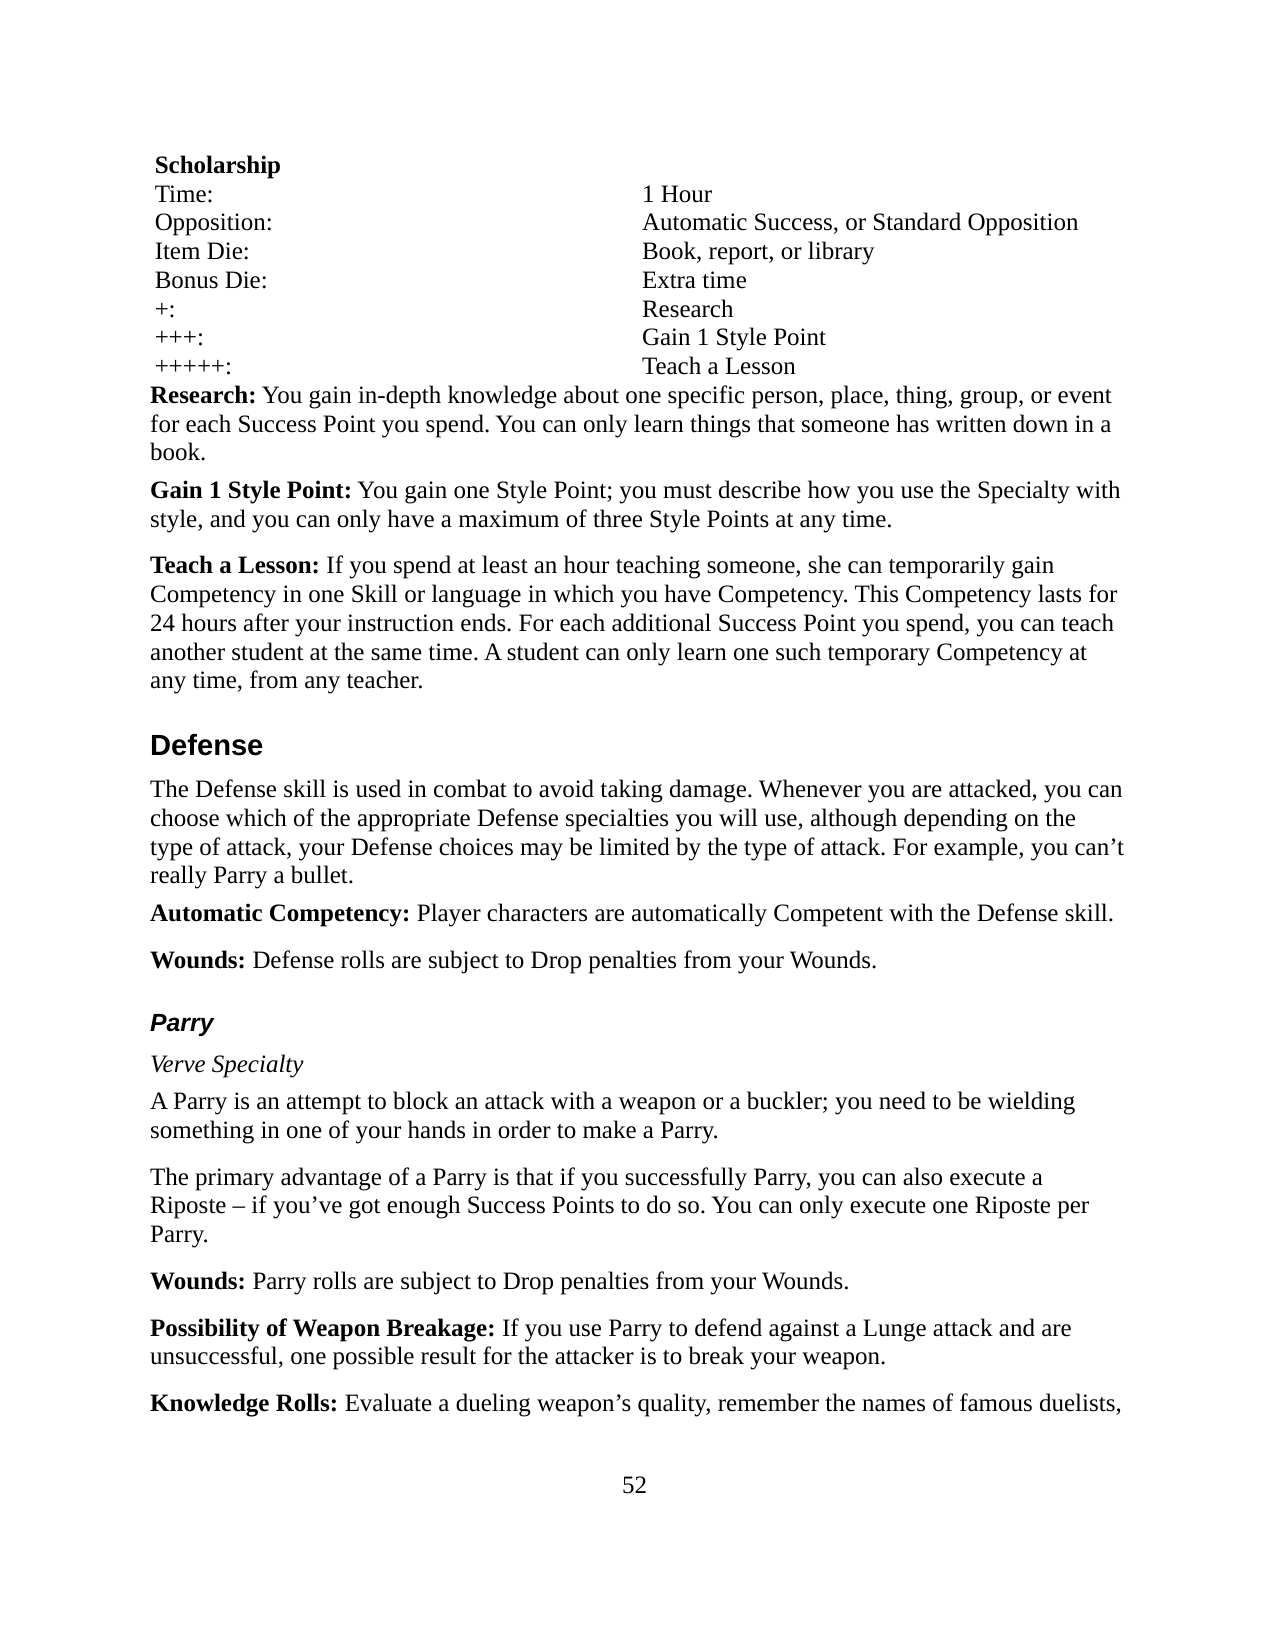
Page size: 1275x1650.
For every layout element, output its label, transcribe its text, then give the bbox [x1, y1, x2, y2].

table_cell 1 Hour [638, 179, 1125, 207]
text Verve Specialty [150, 1049, 1125, 1077]
table_header Scholarship [150, 150, 637, 179]
text Wounds: Defense rolls are subject to Drop penalties from your Wounds. [150, 945, 1125, 974]
table_header [638, 150, 1125, 179]
table_cell Book, report, or library [638, 236, 1125, 265]
text A Parry is an attempt to block an attack with a weapon or a buckler; you need to be wielding something in one of your hands in order to make a Parry. [150, 1086, 1125, 1144]
text Research: You gain in-depth knowledge about one specific person, place, thing, group, or event for each Success Point you spend. You can only learn things that someone has written down in a book. [150, 380, 1125, 466]
text Gain 1 Style Point: You gain one Style Point; you must describe how you use the Specialty with style, and you can only have a maximum of three Style Points at any time. [150, 475, 1125, 533]
table_cell Gain 1 Style Point [638, 323, 1125, 351]
text Possibility of Weapon Breakage: If you use Parry to defend against a Lunge attack and are unsuccessful, one possible result for the attacker is to break your weapon. [150, 1313, 1125, 1370]
table_cell Research [638, 294, 1125, 322]
text The primary advantage of a Parry is that if you successfully Parry, you can also execute a Riposte – if you’ve got enough Success Points to do so. You can only execute one Riposte per Parry. [150, 1162, 1125, 1248]
table_cell +++: [150, 323, 637, 351]
text The Defense skill is used in combat to avoid taking damage. Whenever you are attacked, you can choose which of the appropriate Defense specialties you will use, although depending on the type of attack, your Defense choices may be limited by the type of attack. For example, you can’t really Parry a bullet. [150, 774, 1125, 889]
text Wounds: Parry rolls are subject to Drop penalties from your Wounds. [150, 1266, 1125, 1295]
text Teach a Lesson: If you spend at least an hour teaching someone, she can temporarily gain Competency in one Skill or language in which you have Competency. This Competency lasts for 24 hours after your instruction ends. For each additional Success Point you spend, you can teach another student at the same time. A student can only learn one such temporary Competency at any time, from any teacher. [150, 551, 1125, 694]
subtitle Defense [150, 728, 1125, 762]
table_cell Bonus Die: [150, 265, 637, 294]
table_cell Time: [150, 179, 637, 207]
text Knowledge Rolls: Evaluate a dueling weapon’s quality, remember the names of famous duelists, [150, 1388, 1125, 1417]
subtitle Parry [150, 1008, 1125, 1036]
table_cell +++++: [150, 351, 637, 380]
table_cell Item Die: [150, 236, 637, 265]
table_cell Opposition: [150, 208, 637, 236]
table_cell Teach a Lesson [638, 351, 1125, 380]
table_cell Extra time [638, 265, 1125, 294]
table_cell Automatic Success, or Standard Opposition [638, 208, 1125, 236]
text Automatic Competency: Player characters are automatically Competent with the Defense skill. [150, 898, 1125, 927]
table_cell +: [150, 294, 637, 322]
